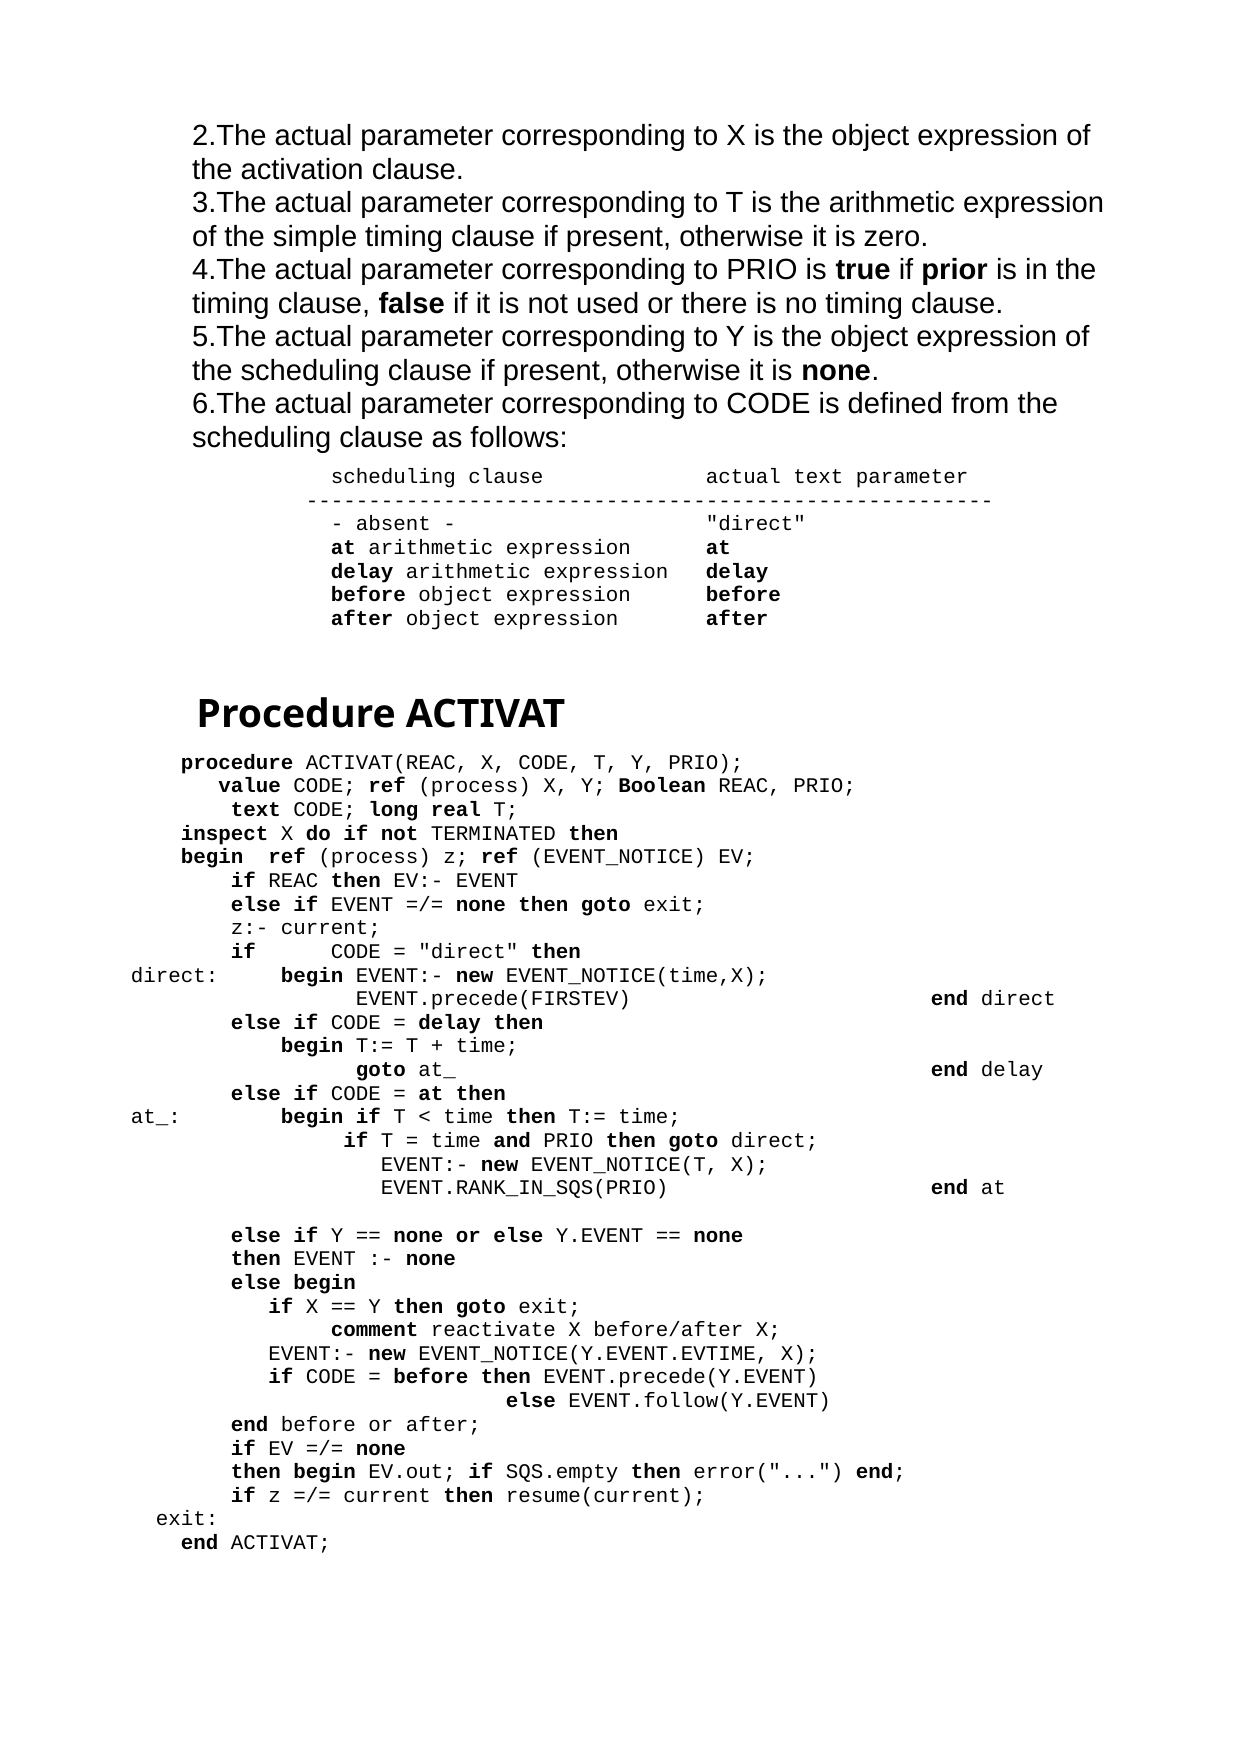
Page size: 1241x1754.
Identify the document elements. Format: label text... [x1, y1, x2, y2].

text begin T:= T + time; [118, 1036, 1122, 1059]
text scheduling clause actual text parameter [118, 466, 1122, 490]
text EVENT.RANK_IN_SQS(PRIO) end at [118, 1177, 1122, 1201]
text else EVENT.follow(Y.EVENT) [118, 1390, 1122, 1414]
text if CODE = before then EVENT.precede(Y.EVENT) [118, 1367, 1122, 1390]
text begin ref (process) z; ref (EVENT_NOTICE) EV; [118, 846, 1122, 870]
text - absent - "direct" [118, 513, 1122, 537]
text if z =/= current then resume(current); [118, 1485, 1122, 1508]
text after object expression after [118, 608, 1122, 632]
text end ACTIVAT; [118, 1532, 1122, 1556]
text if EV =/= none [118, 1437, 1122, 1461]
text goto at_ end delay [118, 1059, 1122, 1083]
list The actual parameter corresponding to CODE is defined from the scheduling clause as follows: [118, 386, 1122, 453]
text exit: [118, 1508, 1122, 1532]
text z:- current; [118, 917, 1122, 941]
list The actual parameter corresponding to Y is the object expression of the scheduling clause if present, otherwise it is none. [118, 319, 1122, 386]
text EVENT:- new EVENT_NOTICE(Y.EVENT.EVTIME, X); [118, 1343, 1122, 1367]
text ------------------------------------------------------- [118, 490, 1122, 513]
list The actual parameter corresponding to X is the object expression of the activation clause. [118, 118, 1122, 185]
text then EVENT :- none [118, 1248, 1122, 1272]
text then begin EV.out; if SQS.empty then error("...") end; [118, 1461, 1122, 1485]
text else if EVENT =/= none then goto exit; [118, 894, 1122, 917]
text text CODE; long real T; [118, 799, 1122, 823]
text if REAC then EV:- EVENT [118, 870, 1122, 894]
text EVENT:- new EVENT_NOTICE(T, X); [118, 1154, 1122, 1177]
text else if CODE = at then [118, 1083, 1122, 1106]
text end before or after; [118, 1414, 1122, 1437]
text at_: begin if T < time then T:= time; [118, 1106, 1122, 1130]
list The actual parameter corresponding to T is the arithmetic expression of the simple timing clause if present, otherwise it is zero. [118, 185, 1122, 252]
text inspect X do if not TERMINATED then [118, 823, 1122, 846]
text else if CODE = delay then [118, 1012, 1122, 1036]
text EVENT.precede(FIRSTEV) end direct [118, 988, 1122, 1012]
text if T = time and PRIO then goto direct; [118, 1130, 1122, 1154]
subtitle Procedure ACTIVAT [196, 686, 1122, 739]
text else if Y == none or else Y.EVENT == none [118, 1225, 1122, 1248]
text if X == Y then goto exit; [118, 1296, 1122, 1319]
text delay arithmetic expression delay [118, 561, 1122, 584]
text value CODE; ref (process) X, Y; Boolean REAC, PRIO; [118, 775, 1122, 799]
text procedure ACTIVAT(REAC, X, CODE, T, Y, PRIO); [118, 752, 1122, 775]
text if CODE = "direct" then [118, 941, 1122, 964]
text before object expression before [118, 584, 1122, 608]
text else begin [118, 1272, 1122, 1296]
list The actual parameter corresponding to PRIO is true if prior is in the timing clause, false if it is not used or there is no timing clause. [118, 252, 1122, 319]
text at arithmetic expression at [118, 537, 1122, 561]
text direct: begin EVENT:- new EVENT_NOTICE(time,X); [118, 964, 1122, 988]
text comment reactivate X before/after X; [118, 1319, 1122, 1343]
